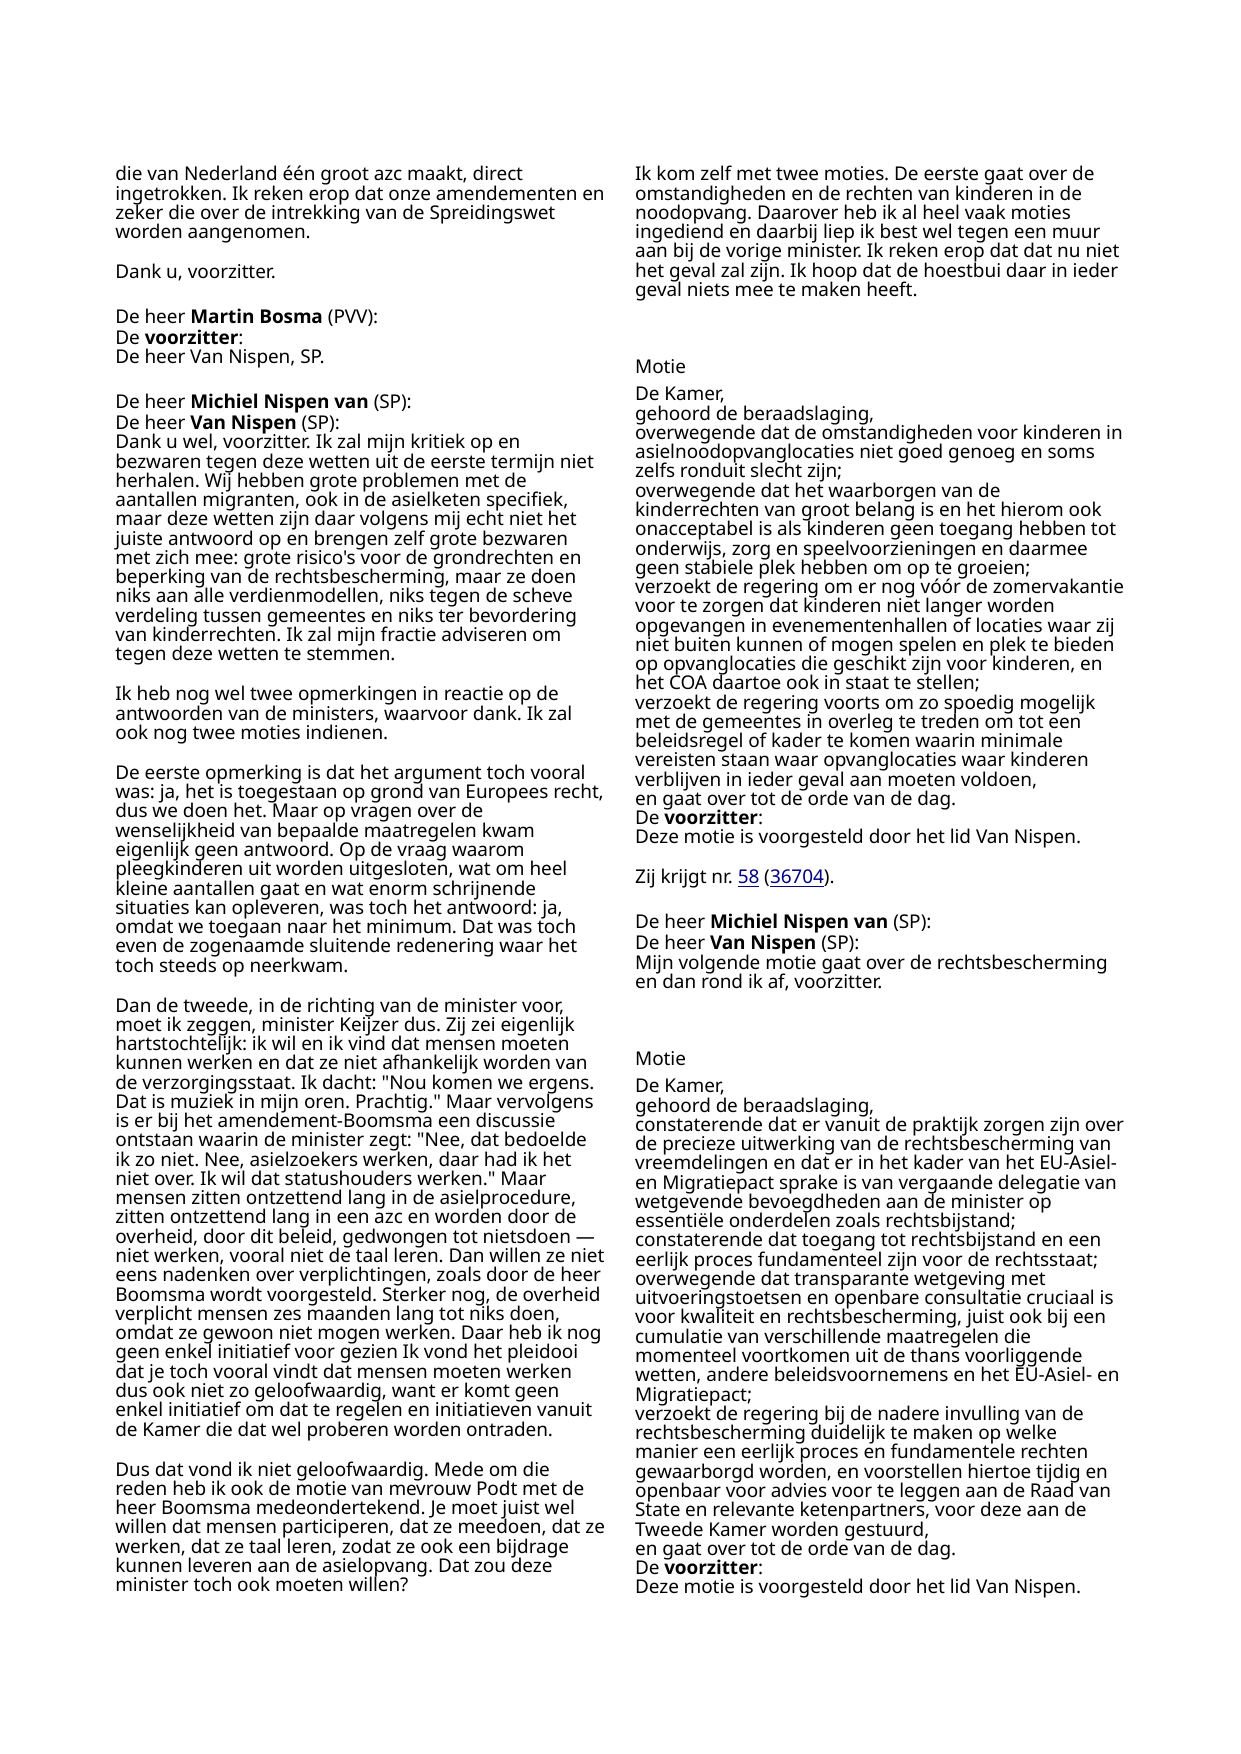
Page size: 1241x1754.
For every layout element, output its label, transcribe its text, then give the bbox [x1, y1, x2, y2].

text De Kamer, [635, 385, 1125, 404]
text De voorzitter: [635, 1559, 1125, 1578]
text gehoord de beraadslaging, [635, 1097, 1125, 1116]
text De heer Van Nispen, SP. [115, 348, 605, 367]
text overwegende dat het waarborgen van de kinderrechten van groot belang is en het hierom ook onacceptabel is als kinderen geen toegang hebben tot onderwijs, zorg en speelvoorzieningen en daarmee geen stabiele plek hebben om op te groeien; [635, 482, 1125, 578]
text De voorzitter: [115, 329, 605, 348]
text die van Nederland één groot azc maakt, direct ingetrokken. Ik reken erop dat onze amendementen en zeker die over de intrekking van de Spreidingswet worden aangenomen. [115, 165, 605, 242]
text Motie [635, 1046, 1125, 1071]
text De eerste opmerking is dat het argument toch vooral was: ja, het is toegestaan op grond van Europees recht, dus we doen het. Maar op vragen over de wenselijkheid van bepaalde maatregelen kwam eigenlijk geen antwoord. Op de vraag waarom pleegkinderen uit worden uitgesloten, wat om heel kleine aantallen gaat en wat enorm schrijnende situaties kan opleveren, was toch het antwoord: ja, omdat we toegaan naar het minimum. Dat was toch even de zogenaamde sluitende redenering waar het toch steeds op neerkwam. [115, 764, 605, 976]
text verzoekt de regering voorts om zo spoedig mogelijk met de gemeentes in overleg te treden om tot een beleidsregel of kader te komen waarin minimale vereisten staan waar opvanglocaties waar kinderen verblijven in ieder geval aan moeten voldoen, [635, 694, 1125, 790]
text De heer Michiel Nispen van (SP): [635, 909, 1125, 934]
text constaterende dat toegang tot rechtsbijstand en een eerlijk proces fundamenteel zijn voor de rechtsstaat; [635, 1231, 1125, 1270]
text Dank u, voorzitter. [115, 263, 605, 282]
text Deze motie is voorgesteld door het lid Van Nispen. [635, 828, 1125, 848]
text gehoord de beraadslaging, [635, 404, 1125, 424]
text Dank u wel, voorzitter. Ik zal mijn kritiek op en bezwaren tegen deze wetten uit de eerste termijn niet herhalen. Wij hebben grote problemen met de aantallen migranten, ook in de asielketen specifiek, maar deze wetten zijn daar volgens mij echt niet het juiste antwoord op en brengen zelf grote bezwaren met zich mee: grote risico's voor de grondrechten en beperking van de rechtsbescherming, maar ze doen niks aan alle verdienmodellen, niks tegen de scheve verdeling tussen gemeentes en niks ter bevordering van kinderrechten. Ik zal mijn fractie adviseren om tegen deze wetten te stemmen. [115, 433, 605, 664]
text Motie [635, 354, 1125, 379]
text Ik kom zelf met twee moties. De eerste gaat over de omstandigheden en de rechten van kinderen in de noodopvang. Daarover heb ik al heel vaak moties ingediend en daarbij liep ik best wel tegen een muur aan bij de vorige minister. Ik reken erop dat dat nu niet het geval zal zijn. Ik hoop dat de hoestbui daar in ieder geval niets mee te maken heeft. [635, 165, 1125, 300]
text De heer Van Nispen (SP): [635, 934, 1125, 954]
text De heer Michiel Nispen van (SP): [115, 388, 605, 414]
text overwegende dat de omstandigheden voor kinderen in asielnoodopvanglocaties niet goed genoeg en soms zelfs ronduit slecht zijn; [635, 424, 1125, 482]
text overwegende dat transparante wetgeving met uitvoeringstoetsen en openbare consultatie cruciaal is voor kwaliteit en rechtsbescherming, juist ook bij een cumulatie van verschillende maatregelen die momenteel voortkomen uit de thans voorliggende wetten, andere beleidsvoornemens en het EU-Asiel- en Migratiepact; [635, 1270, 1125, 1405]
text verzoekt de regering bij de nadere invulling van de rechtsbescherming duidelijk te maken op welke manier een eerlijk proces en fundamentele rechten gewaarborgd worden, en voorstellen hiertoe tijdig en openbaar voor advies voor te leggen aan de Raad van State en relevante ketenpartners, voor deze aan de Tweede Kamer worden gestuurd, [635, 1405, 1125, 1540]
text Dan de tweede, in de richting van de minister voor, moet ik zeggen, minister Keijzer dus. Zij zei eigenlijk hartstochtelijk: ik wil en ik vind dat mensen moeten kunnen werken en dat ze niet afhankelijk worden van de verzorgingsstaat. Ik dacht: "Nou komen we ergens. Dat is muziek in mijn oren. Prachtig." Maar vervolgens is er bij het amendement-Boomsma een discussie ontstaan waarin de minister zegt: "Nee, dat bedoelde ik zo niet. Nee, asielzoekers werken, daar had ik het niet over. Ik wil dat statushouders werken." Maar mensen zitten ontzettend lang in de asielprocedure, zitten ontzettend lang in een azc en worden door de overheid, door dit beleid, gedwongen tot nietsdoen — niet werken, vooral niet de taal leren. Dan willen ze niet eens nadenken over verplichtingen, zoals door de heer Boomsma wordt voorgesteld. Sterker nog, de overheid verplicht mensen zes maanden lang tot niks doen, omdat ze gewoon niet mogen werken. Daar heb ik nog geen enkel initiatief voor gezien Ik vond het pleidooi dat je toch vooral vindt dat mensen moeten werken dus ook niet zo geloofwaardig, want er komt geen enkel initiatief om dat te regelen en initiatieven vanuit de Kamer die dat wel proberen worden ontraden. [115, 997, 605, 1440]
text verzoekt de regering om er nog vóór de zomervakantie voor te zorgen dat kinderen niet langer worden opgevangen in evenementenhallen of locaties waar zij niet buiten kunnen of mogen spelen en plek te bieden op opvanglocaties die geschikt zijn voor kinderen, en het COA daartoe ook in staat te stellen; [635, 578, 1125, 694]
text Dus dat vond ik niet geloofwaardig. Mede om die reden heb ik ook de motie van mevrouw Podt met de heer Boomsma medeondertekend. Je moet juist wel willen dat mensen participeren, dat ze meedoen, dat ze werken, dat ze taal leren, zodat ze ook een bijdrage kunnen leveren aan de asielopvang. Dat zou deze minister toch ook moeten willen? [115, 1461, 605, 1595]
text Deze motie is voorgesteld door het lid Van Nispen. [635, 1578, 1125, 1598]
text en gaat over tot de orde van de dag. [635, 790, 1125, 809]
text De heer Martin Bosma (PVV): [115, 303, 605, 329]
text De heer Van Nispen (SP): [115, 414, 605, 433]
text constaterende dat er vanuit de praktijk zorgen zijn over de precieze uitwerking van de rechtsbescherming van vreemdelingen en dat er in het kader van het EU-Asiel- en Migratiepact sprake is van vergaande delegatie van wetgevende bevoegdheden aan de minister op essentiële onderdelen zoals rechtsbijstand; [635, 1116, 1125, 1231]
text Mijn volgende motie gaat over de rechtsbescherming en dan rond ik af, voorzitter. [635, 954, 1125, 992]
text De voorzitter: [635, 809, 1125, 828]
text en gaat over tot de orde van de dag. [635, 1540, 1125, 1559]
text Zij krijgt nr. 58 (36704). [635, 868, 1125, 888]
text Ik heb nog wel twee opmerkingen in reactie op de antwoorden van de ministers, waarvoor dank. Ik zal ook nog twee moties indienen. [115, 685, 605, 743]
text De Kamer, [635, 1077, 1125, 1097]
